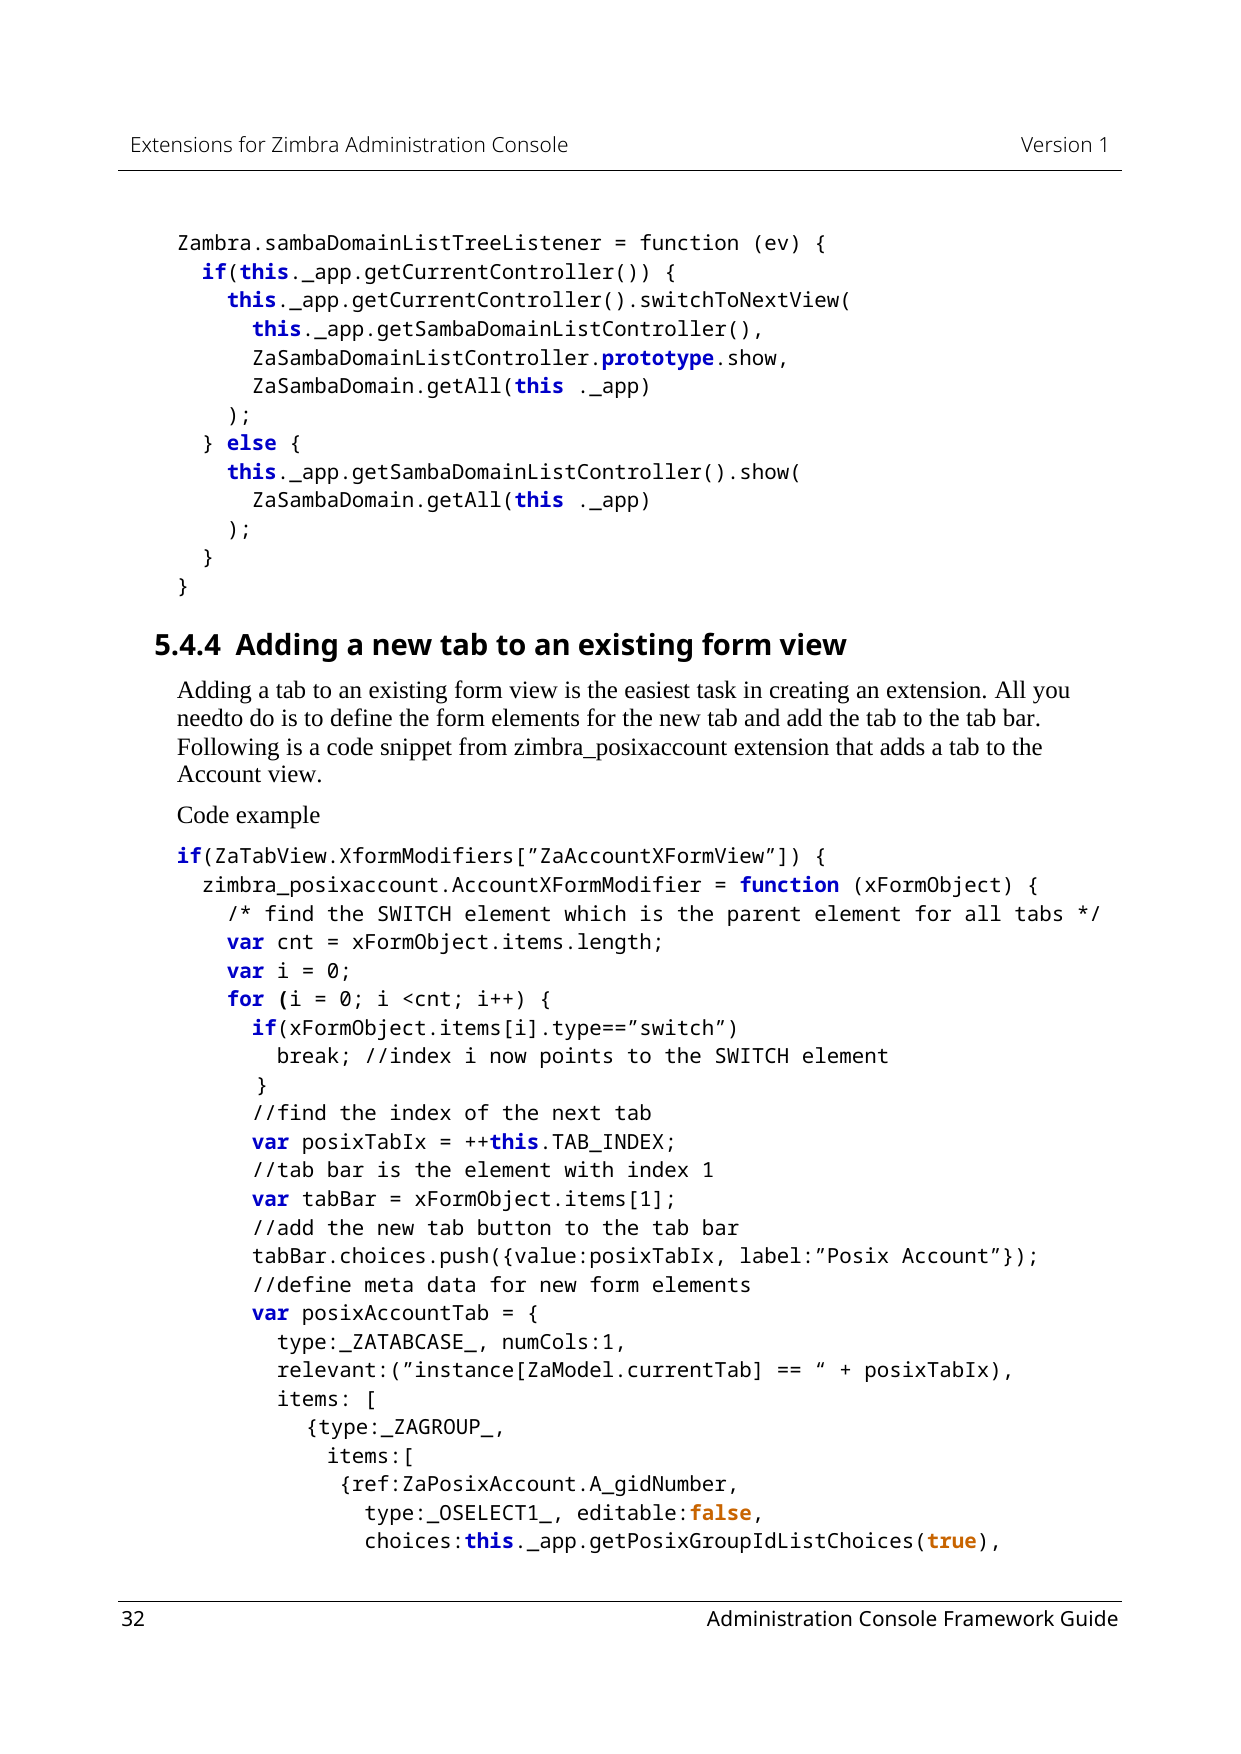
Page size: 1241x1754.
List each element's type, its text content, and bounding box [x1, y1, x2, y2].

text tabBar.choices.push({value:posixTabIx, label:”Posix Account”}); [177, 1241, 1122, 1269]
text zimbra_posixaccount.AccountXFormModifier = function (xFormObject) { [177, 870, 1122, 898]
text } [118, 1070, 1122, 1098]
text ZaSambaDomain.getAll(this ._app) [177, 371, 1122, 399]
text choices:this._app.getPosixGroupIdListChoices(true), [177, 1526, 1122, 1555]
text if(xFormObject.items[i].type==”switch”) [177, 1013, 1122, 1041]
text this._app.getSambaDomainListController(), [177, 314, 1122, 342]
text } [177, 571, 1122, 599]
text } [177, 542, 1122, 571]
text //tab bar is the element with index 1 [177, 1155, 1122, 1184]
text items:[ [177, 1441, 1122, 1469]
text /* find the SWITCH element which is the parent element for all tabs */ [177, 898, 1122, 927]
text for (i = 0; i <cnt; i++) { [177, 984, 1122, 1013]
text var i = 0; [177, 956, 1122, 984]
text } else { [177, 428, 1122, 457]
subtitle Adding a new tab to an existing form view [154, 624, 1122, 664]
text {type:_ZAGROUP_, [118, 1412, 1122, 1441]
text var tabBar = xFormObject.items[1]; [177, 1184, 1122, 1212]
text {ref:ZaPosixAccount.A_gidNumber, [177, 1469, 1122, 1498]
text this._app.getSambaDomainListController().show( [177, 457, 1122, 485]
text Zambra.sambaDomainListTreeListener = function (ev) { [177, 228, 1122, 257]
text //add the new tab button to the tab bar [177, 1212, 1122, 1241]
text Code example [177, 801, 1122, 829]
text var cnt = xFormObject.items.length; [177, 927, 1122, 956]
text break; //index i now points to the SWITCH element [177, 1041, 1122, 1070]
text this._app.getCurrentController().switchToNextView( [177, 285, 1122, 314]
text var posixTabIx = ++this.TAB_INDEX; [177, 1127, 1122, 1155]
text if(this._app.getCurrentController()) { [177, 257, 1122, 285]
text ); [177, 399, 1122, 428]
text //define meta data for new form elements [177, 1269, 1122, 1298]
text ); [177, 514, 1122, 542]
text Adding a tab to an existing form view is the easiest task in creating an extension. All you needto do is to define the form elements for the new tab and add the tab to the tab bar. Following is a code snippet from zimbra_posixaccount extension that adds a tab to the Account view. [177, 676, 1122, 788]
text type:_OSELECT1_, editable:false, [177, 1498, 1122, 1526]
text if(ZaTabView.XformModifiers[”ZaAccountXFormView”]) { [177, 841, 1122, 870]
text type:_ZATABCASE_, numCols:1, [177, 1327, 1122, 1355]
text items: [ [177, 1384, 1122, 1412]
text var posixAccountTab = { [177, 1298, 1122, 1327]
text relevant:(”instance[ZaModel.currentTab] == “ + posixTabIx), [177, 1355, 1122, 1384]
text //find the index of the next tab [177, 1098, 1122, 1127]
text ZaSambaDomainListController.prototype.show, [177, 342, 1122, 371]
text ZaSambaDomain.getAll(this ._app) [177, 485, 1122, 514]
